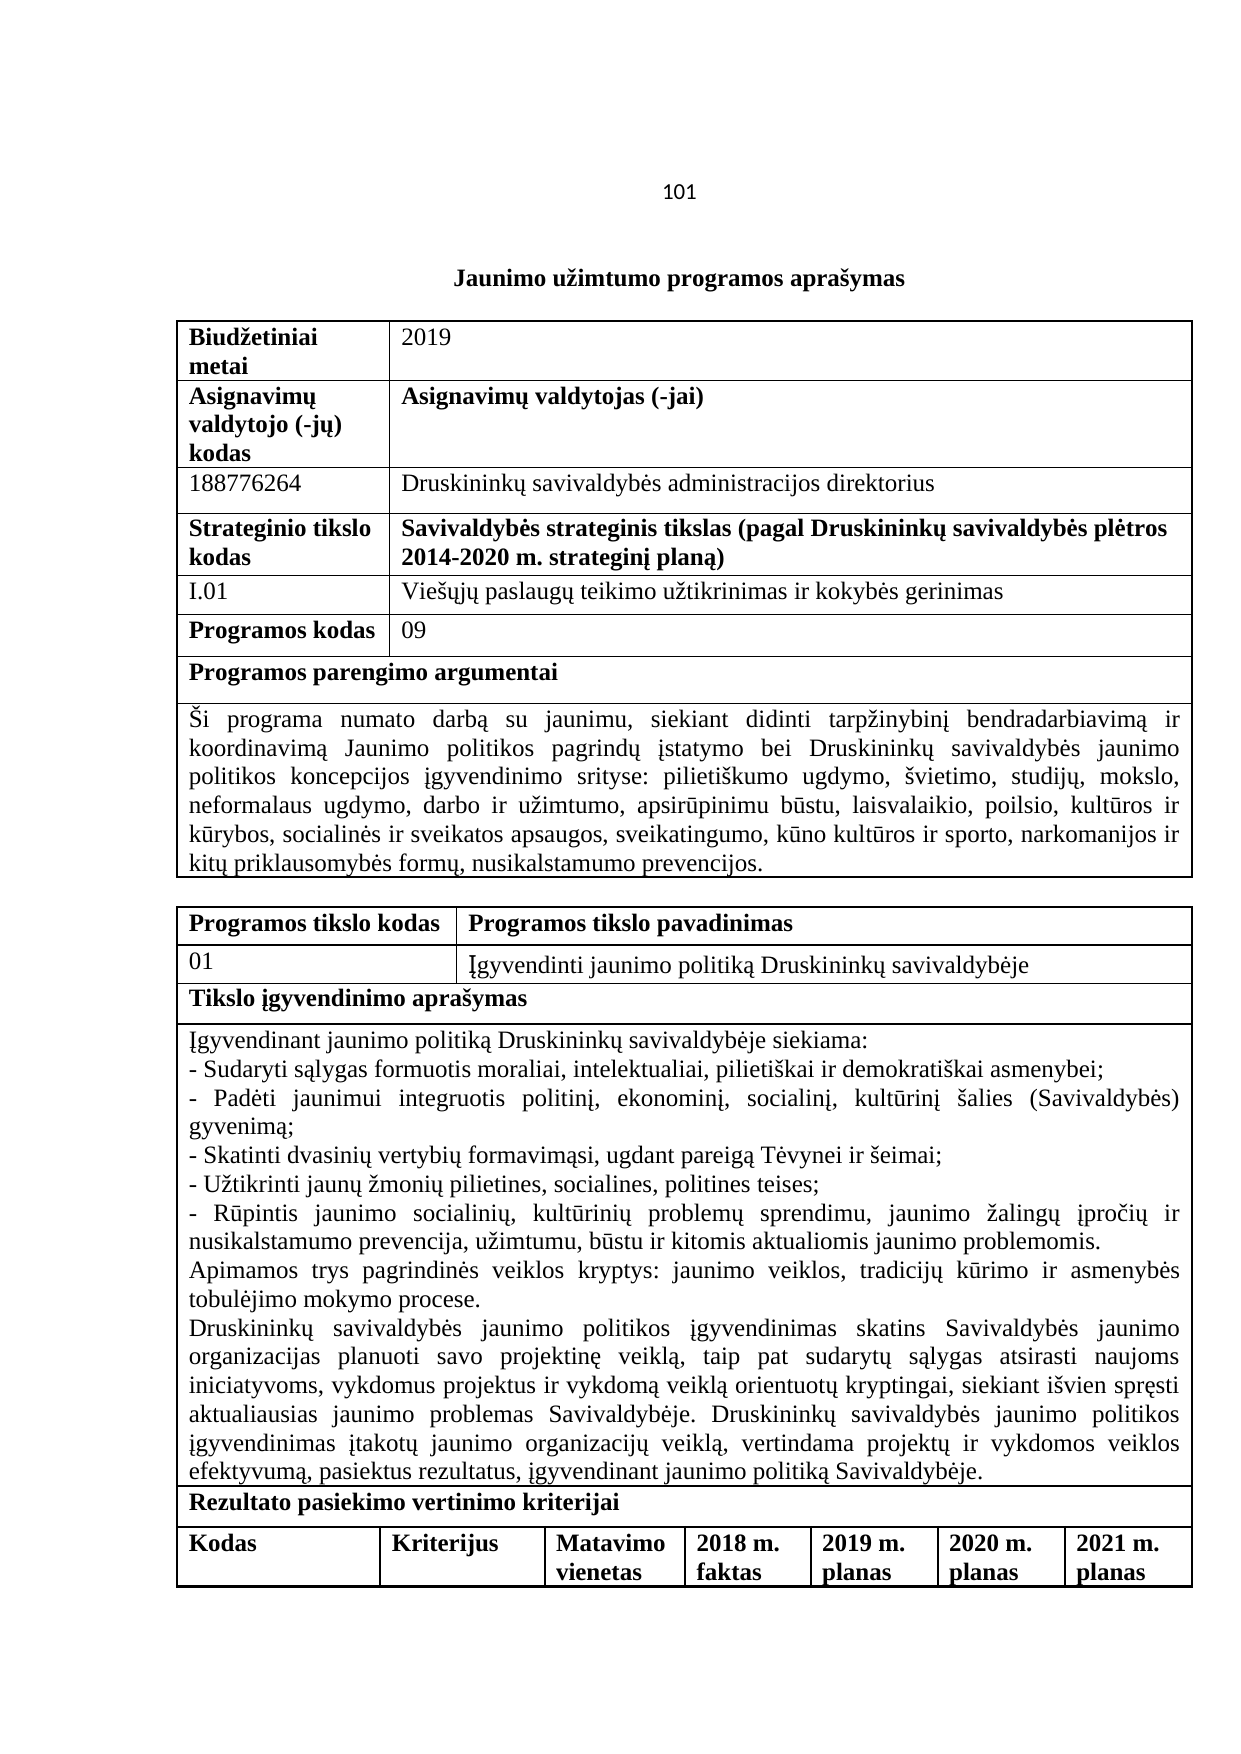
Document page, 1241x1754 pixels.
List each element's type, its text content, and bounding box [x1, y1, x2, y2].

table_header Programos tikslo kodas [178, 908, 456, 944]
table_cell Įgyvendinant jaunimo politiką Druskininkų savivaldybėje siekiama: - Sudaryti sąlygas formuotis moraliai, intelektualiai, pilietiškai ir demokratiškai asmenybei; - Padėti jaunimui integruotis politinį, ekonominį, socialinį, kultūrinį šalies (Savivaldybės) gyvenimą; - Skatinti dvasinių vertybių formavimąsi, ugdant pareigą Tėvynei ir šeimai; - Užtikrinti jaunų žmonių pilietines, socialines, politines teises; - Rūpintis jaunimo socialinių, kultūrinių problemų sprendimu, jaunimo žalingų įpročių ir nusikalstamumo prevencija, užimtumu, būstu ir kitomis aktualiomis jaunimo problemomis. Apimamos trys pagrindinės veiklos kryptys: jaunimo veiklos, tradicijų kūrimo ir asmenybės tobulėjimo mokymo procese. Druskininkų savivaldybės jaunimo politikos įgyvendinimas skatins Savivaldybės jaunimo organizacijas planuoti savo projektinę veiklą, taip pat sudarytų sąlygas atsirasti naujoms iniciatyvoms, vykdomus projektus ir vykdomą veiklą orientuotų kryptingai, siekiant išvien spręsti aktualiausias jaunimo problemas Savivaldybėje. Druskininkų savivaldybės jaunimo politikos įgyvendinimas įtakotų jaunimo organizacijų veiklą, vertindama projektų ir vykdomos veiklos efektyvumą, pasiektus rezultatus, įgyvendinant jaunimo politiką Savivaldybėje. [178, 1025, 1191, 1485]
table_cell Asignavimų valdytojas (-jai) [390, 381, 1191, 467]
table_cell Asignavimų valdytojo (-jų) kodas [178, 381, 389, 467]
table_cell 09 [390, 615, 1191, 656]
table_cell 2020 m. planas [939, 1528, 1064, 1585]
table_cell Kodas [178, 1528, 379, 1585]
table_cell Įgyvendinti jaunimo politiką Druskininkų savivaldybėje [457, 946, 1191, 982]
table_cell 188776264 [178, 468, 389, 512]
table_cell Kriterijus [381, 1528, 544, 1585]
table_cell I.01 [178, 576, 389, 614]
table_cell 2019 m. planas [812, 1528, 937, 1585]
table_header Programos tikslo pavadinimas [457, 908, 1191, 944]
table_cell Ši programa numato darbą su jaunimu, siekiant didinti tarpžinybinį bendradarbiavimą ir koordinavimą Jaunimo politikos pagrindų įstatymo bei Druskininkų savivaldybės jaunimo politikos koncepcijos įgyvendinimo srityse: pilietiškumo ugdymo, švietimo, studijų, mokslo, neformalaus ugdymo, darbo ir užimtumo, apsirūpinimu būstu, laisvalaikio, poilsio, kultūros ir kūrybos, socialinės ir sveikatos apsaugos, sveikatingumo, kūno kultūros ir sporto, narkomanijos ir kitų priklausomybės formų, nusikalstamumo prevencijos. [178, 704, 1191, 876]
table_cell Viešųjų paslaugų teikimo užtikrinimas ir kokybės gerinimas [390, 576, 1191, 614]
table_cell Strateginio tikslo kodas [178, 514, 389, 575]
text Jaunimo užimtumo programos aprašymas [177, 263, 1181, 291]
table_cell 01 [178, 946, 456, 982]
table_cell 2021 m. planas [1066, 1528, 1191, 1585]
table_cell Programos kodas [178, 615, 389, 656]
table_cell Programos parengimo argumentai [178, 657, 1191, 703]
table_cell Druskininkų savivaldybės administracijos direktorius [390, 468, 1191, 512]
table_header 2019 [390, 322, 1191, 380]
table_cell Savivaldybės strateginis tikslas (pagal Druskininkų savivaldybės plėtros 2014-2020 m. strateginį planą) [390, 514, 1191, 575]
table_cell Rezultato pasiekimo vertinimo kriterijai [178, 1487, 1191, 1526]
table_cell Matavimo vienetas [546, 1528, 684, 1585]
table_cell Tikslo įgyvendinimo aprašymas [178, 984, 1191, 1023]
table_header Biudžetiniai metai [178, 322, 389, 380]
table_cell 2018 m. faktas [686, 1528, 810, 1585]
